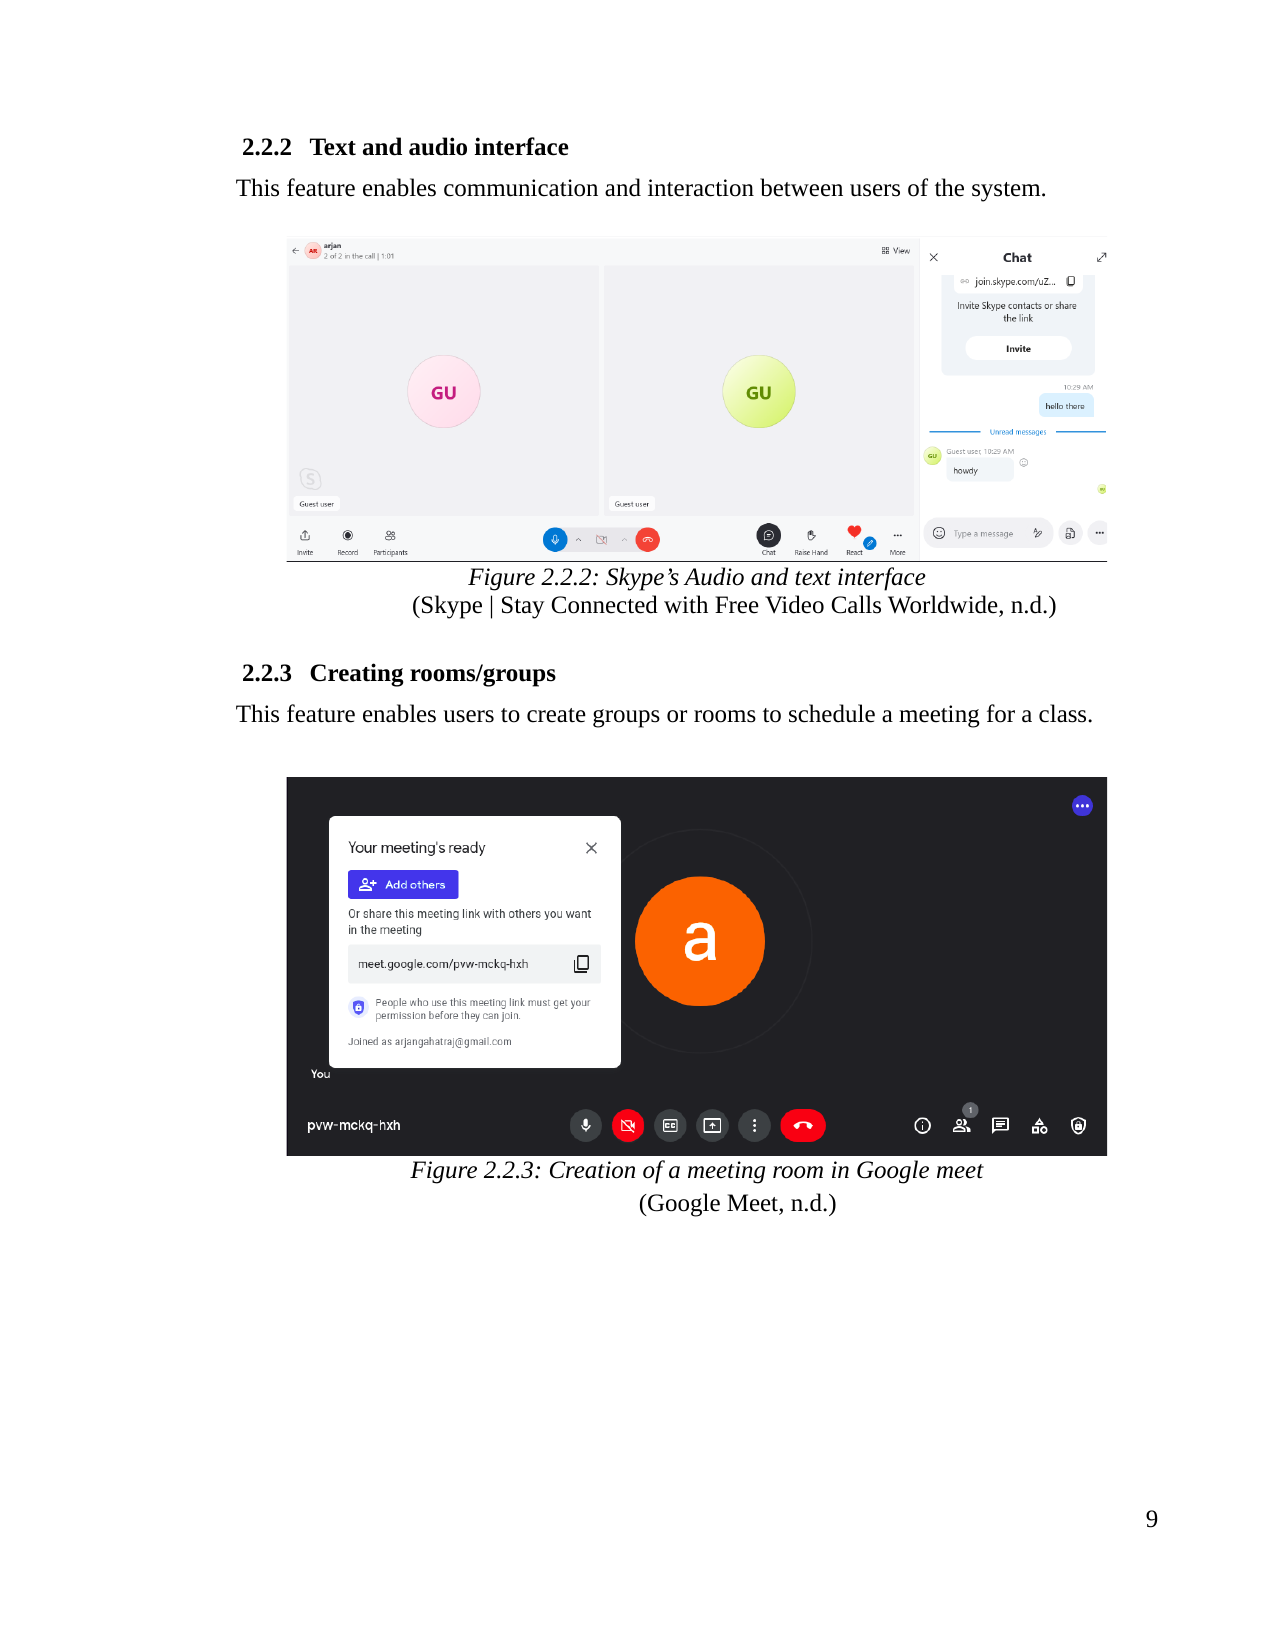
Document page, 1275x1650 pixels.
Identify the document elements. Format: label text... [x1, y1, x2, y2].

picture [286, 777, 1108, 1156]
text This feature enables users to create groups or rooms to schedule a meeting for a class. [236, 699, 1158, 728]
text (Google Meet, n.d.) [287, 747, 1158, 1217]
list (Skype | Stay Connected with Free Video Calls Worldwide, n.d.) [273, 562, 1158, 619]
text This feature enables communication and interaction between users of the system. [236, 173, 1158, 202]
text Figure 2.2.3: Creation of a meeting room in Google meet [287, 1156, 1107, 1184]
subtitle Text and audio interface [236, 132, 1158, 160]
text [287, 221, 1107, 236]
picture [286, 236, 1108, 562]
subtitle Creating rooms/groups [236, 658, 1158, 687]
text Figure 2.2.2: Skype’s Audio and text interface [287, 562, 1107, 590]
